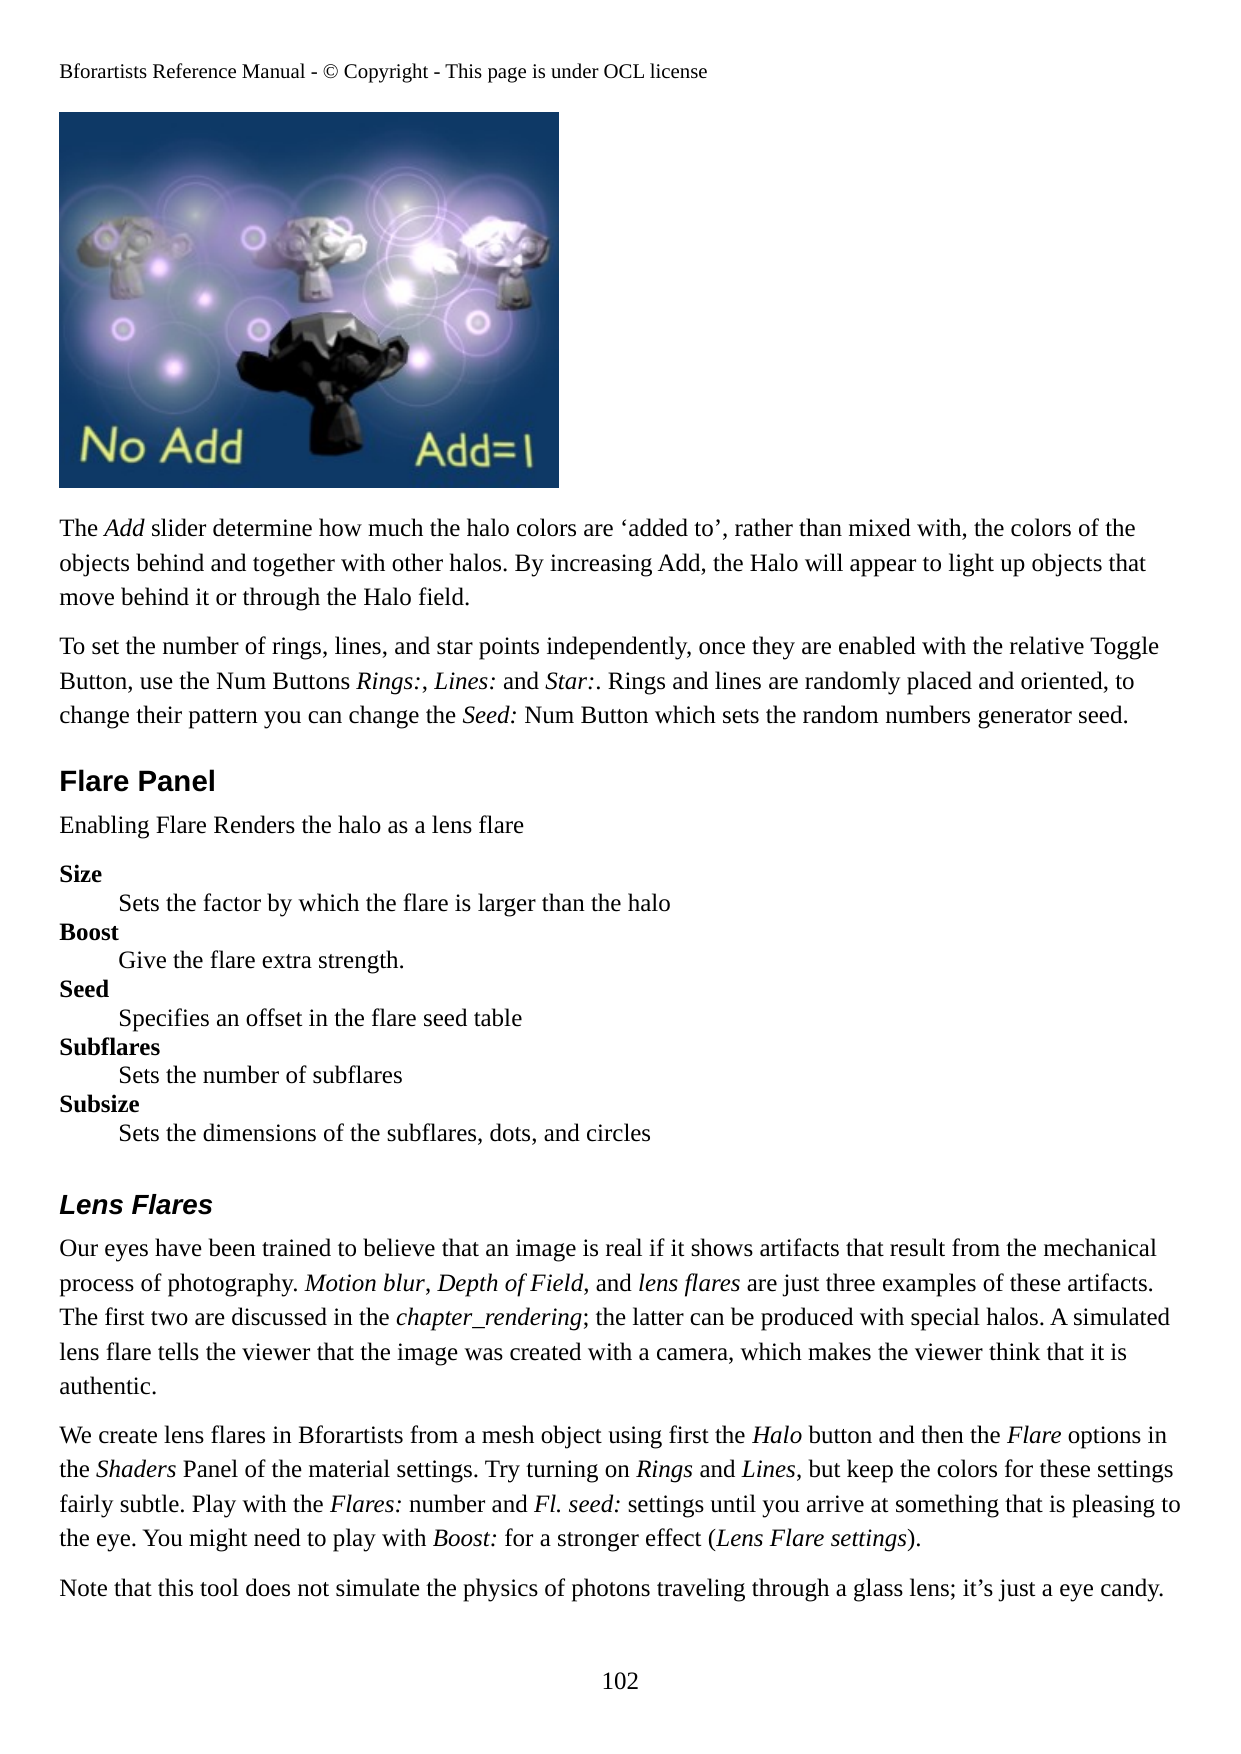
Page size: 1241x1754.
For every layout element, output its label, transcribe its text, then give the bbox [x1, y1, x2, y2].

text The Add slider determine how much the halo colors are ‘added to’, rather than mixed with, the colors of the objects behind and together with other halos. By increasing Add, the Halo will appear to light up objects that move behind it or through the Halo field. [59, 513, 1181, 611]
list Sets the dimensions of the subflares, dots, and circles [118, 1118, 1181, 1147]
subtitle Size [59, 859, 1181, 888]
subtitle Subsize [59, 1089, 1181, 1118]
subtitle Lens Flares [59, 1189, 1181, 1221]
text To set the number of rings, lines, and star points independently, once they are enabled with the relative Toggle Button, use the Num Buttons Rings:, Lines: and Star:. Rings and lines are randomly placed and oriented, to change their pattern you can change the Seed: Num Button which sets the random numbers generator seed. [59, 631, 1181, 729]
text Our eyes have been trained to believe that an image is real if it shows artifacts that result from the mechanical process of photography. Motion blur, Depth of Field, and lens flares are just three examples of these artifacts. The first two are discussed in the chapter_rendering; the latter can be produced with special halos. A simulated lens flare tells the viewer that the image was created with a camera, which makes the viewer think that it is authentic. [59, 1233, 1181, 1400]
list Sets the factor by which the flare is larger than the halo [118, 888, 1181, 917]
subtitle Seed [59, 974, 1181, 1003]
picture [59, 112, 559, 488]
text Enabling Flare Renders the halo as a lens flare [59, 810, 1181, 839]
list Specifies an offset in the flare seed table [118, 1003, 1181, 1032]
text Note that this tool does not simulate the physics of photons traveling through a glass lens; it’s just a eye candy. [59, 1573, 1181, 1601]
list Give the flare extra strength. [118, 946, 1181, 974]
text We create lens flares in Bforartists from a mesh object using first the Halo button and then the Flare options in the Shaders Panel of the material settings. Try turning on Rings and Lines, but keep the colors for these settings fairly subtle. Play with the Flares: number and Fl. seed: settings until you arrive at something that is pleasing to the eye. You might need to play with Boost: for a stronger effect (Lens Flare settings). [59, 1420, 1181, 1552]
subtitle Flare Panel [59, 764, 1181, 798]
subtitle Boost [59, 917, 1181, 946]
list Sets the number of subflares [118, 1061, 1181, 1089]
subtitle Subflares [59, 1032, 1181, 1061]
